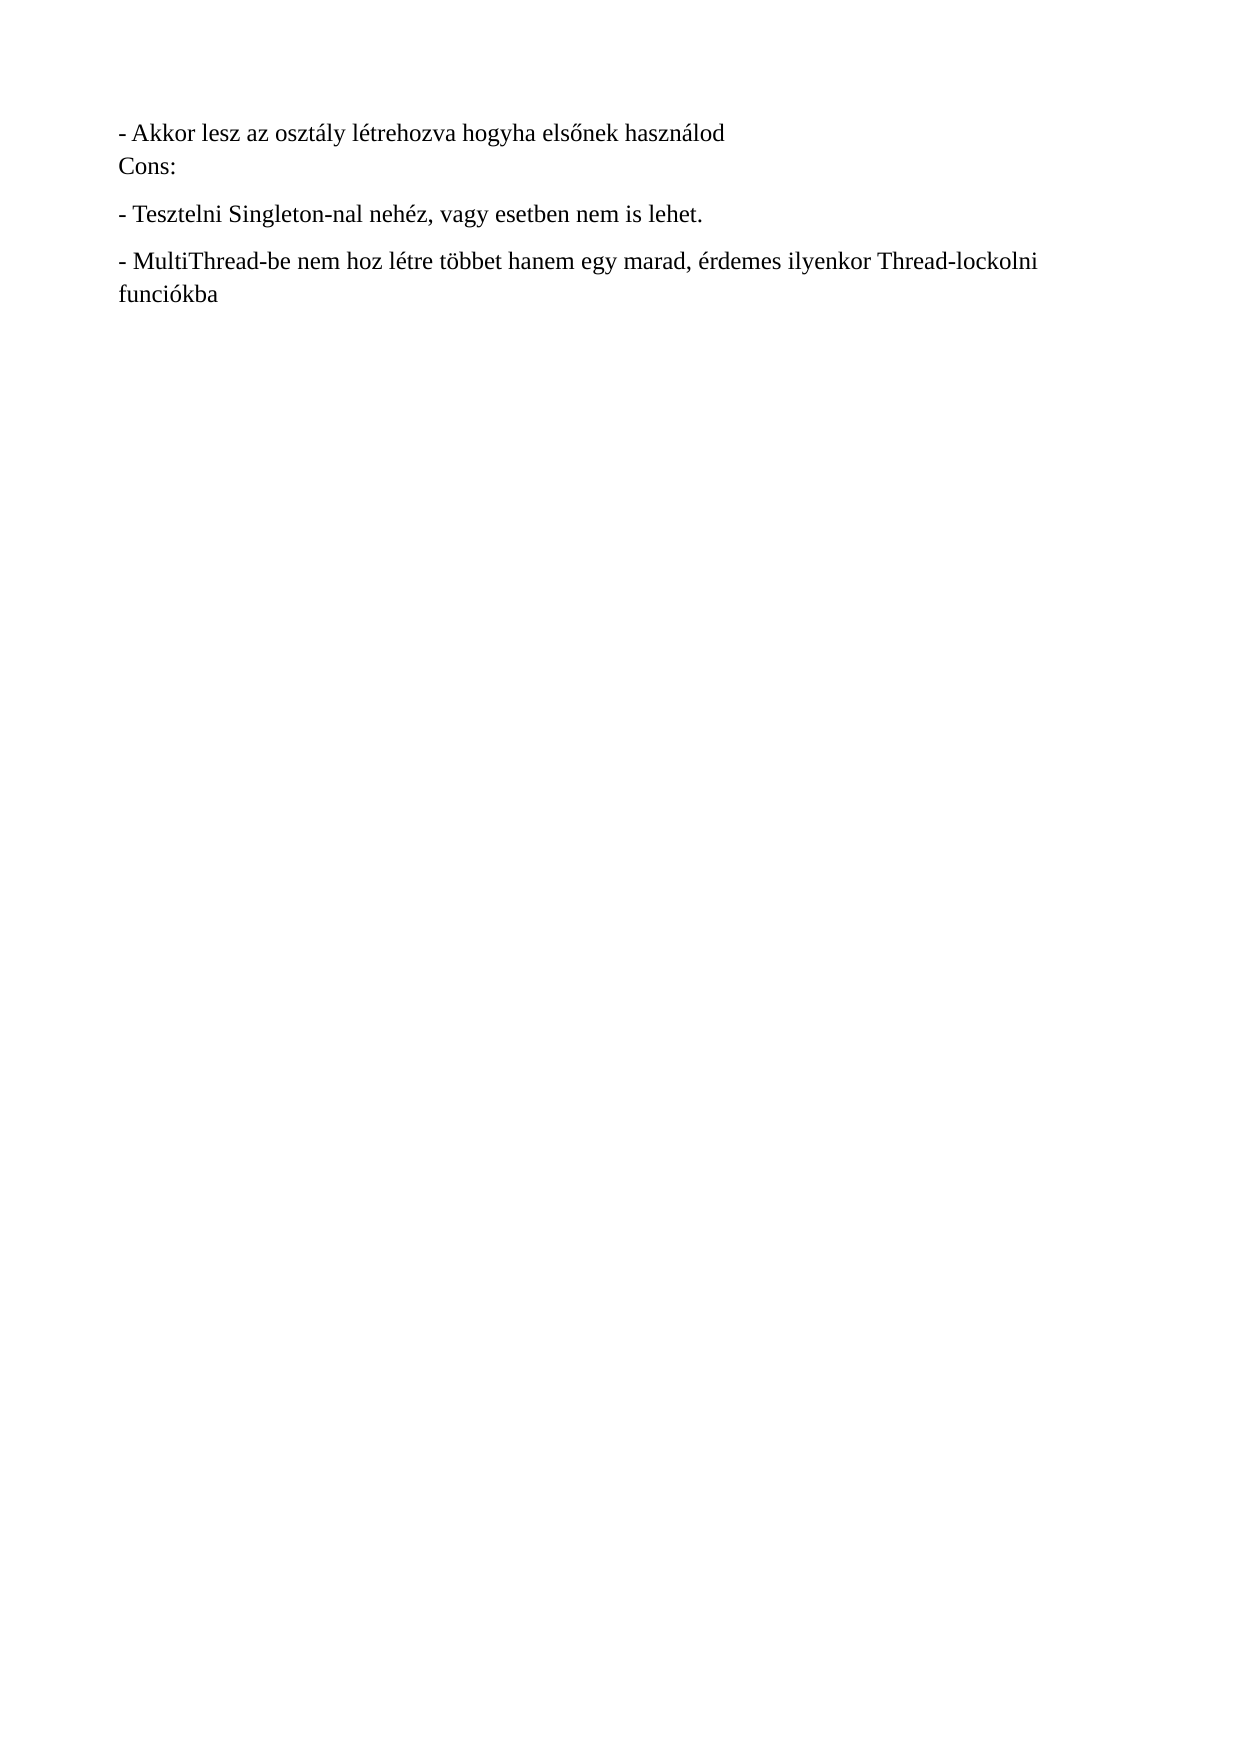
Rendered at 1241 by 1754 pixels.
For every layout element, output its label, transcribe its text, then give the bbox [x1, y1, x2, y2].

text - Tesztelni Singleton-nal nehéz, vagy esetben nem is lehet. [118, 199, 1122, 227]
text - MultiThread-be nem hoz létre többet hanem egy marad, érdemes ilyenkor Thread-lockolni funciókba [118, 246, 1122, 308]
text - Akkor lesz az osztály létrehozva hogyha elsőnek használod Cons: [118, 118, 1122, 180]
